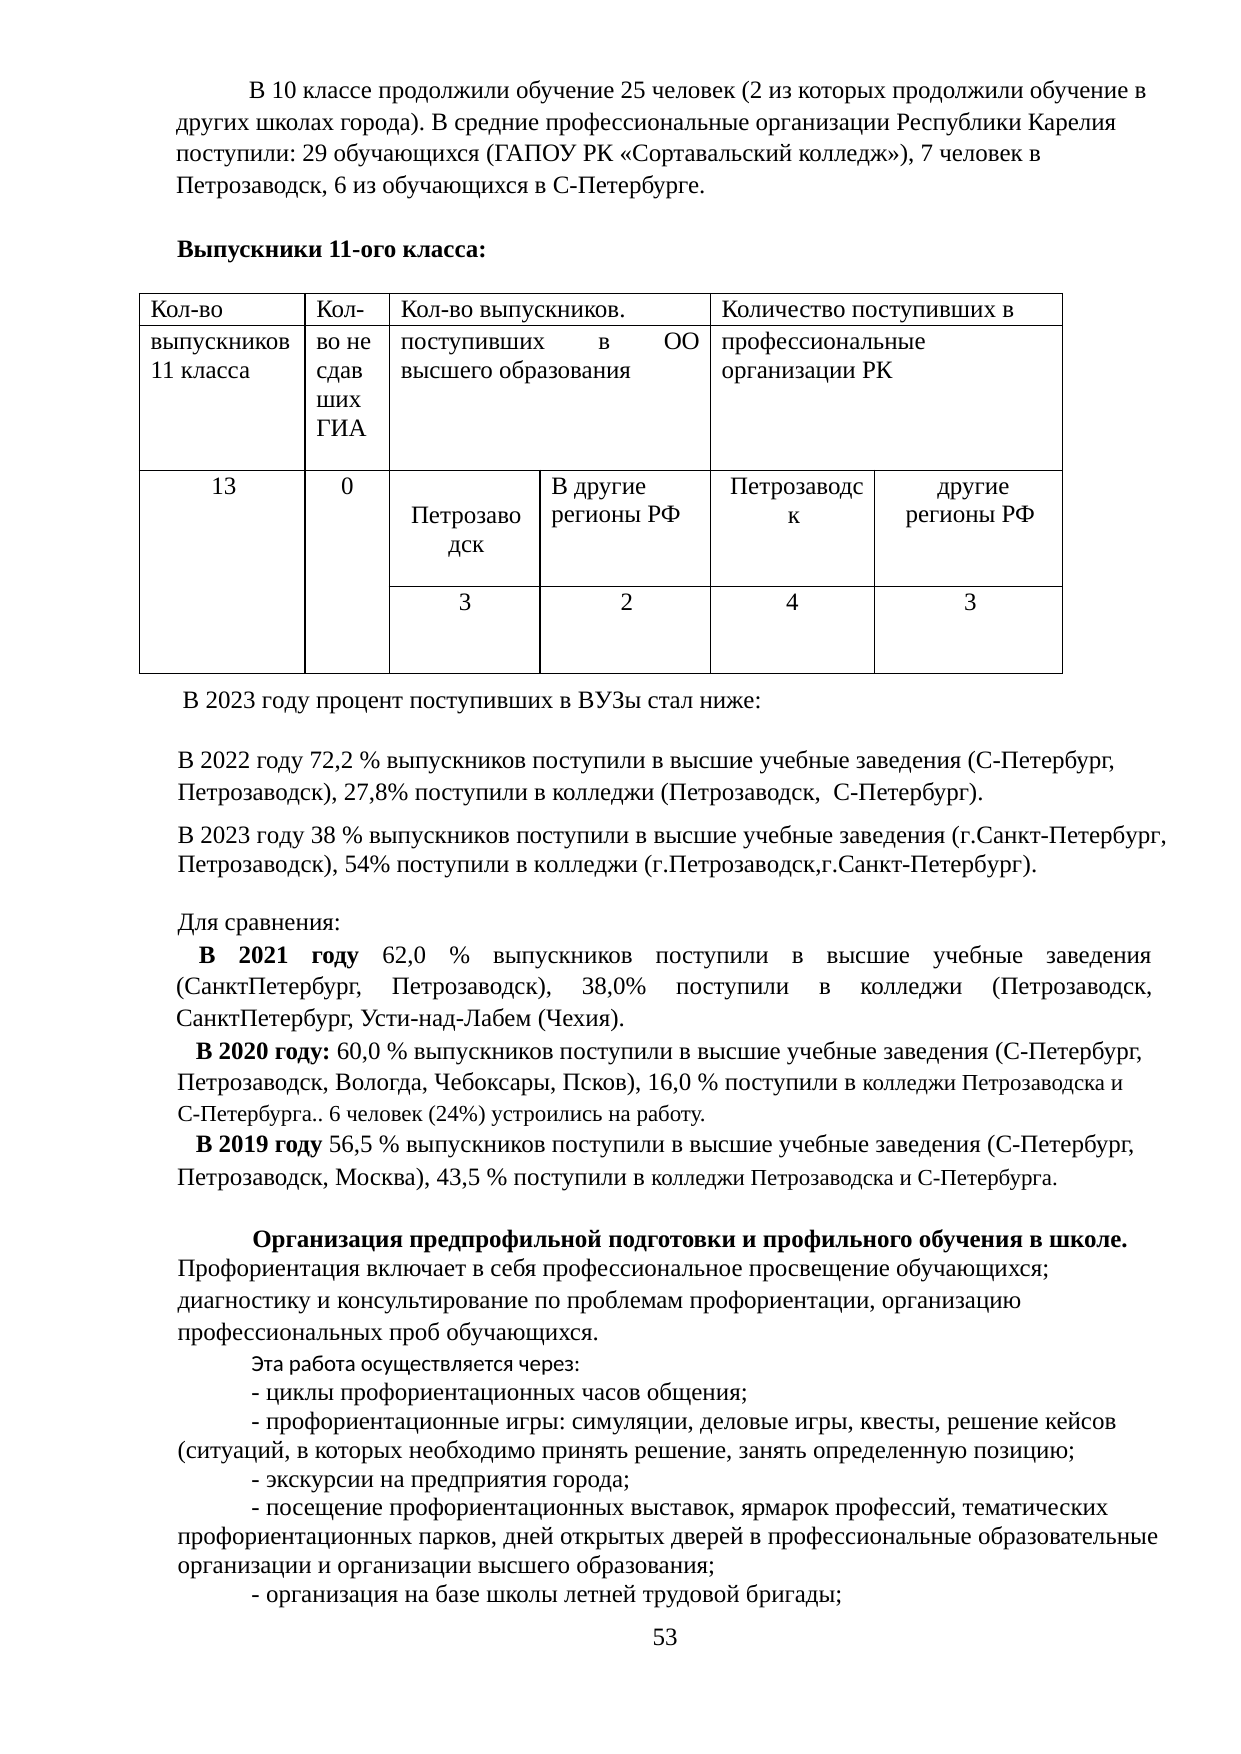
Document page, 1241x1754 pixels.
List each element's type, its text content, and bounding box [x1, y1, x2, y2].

text С-Петербурга.. 6 человек (24%) устроились на работу. [177, 1100, 1171, 1126]
table_cell [1063, 470, 1067, 586]
table_cell Петрозаводск [711, 471, 874, 586]
text - организация на базе школы летней трудовой бригады; [177, 1579, 1171, 1607]
text В 10 классе продолжили обучение 25 человек (2 из которых продолжили обучение в других школах города). В средние профессиональные организации Республики Карелия поступили: 29 обучающихся (ГАПОУ РК «Сортавальский колледж»), 7 человек в Петрозаводск, 6 из обучающихся в С-Петербурге. [176, 75, 1153, 198]
text - посещение профориентационных выставок, ярмарок профессий, тематических профориентационных парков, дней открытых дверей в профессиональные образовательные организации и организации высшего образования; [177, 1492, 1171, 1579]
table_cell [1063, 586, 1067, 673]
table_cell 2 [541, 587, 710, 673]
table_cell 4 [711, 587, 874, 673]
table_cell во не сдав ших ГИА [306, 326, 389, 469]
text В 2021 году 62,0 % выпускников поступили в высшие учебные заведения (СанктПетербург, Петрозаводск), 38,0% поступили в колледжи (Петрозаводск, СанктПетербург, Усти-над-Лабем (Чехия). [176, 940, 1153, 1032]
table_cell 3 [875, 587, 1062, 673]
table_cell другие регионы РФ [875, 471, 1062, 586]
text В 2023 году процент поступивших в ВУЗы стал ниже: [177, 685, 1171, 714]
text - циклы профориентационных часов общения; [177, 1377, 1171, 1406]
table_cell поступивших в ОО высшего образования [390, 326, 710, 469]
table_header Кол-во [140, 294, 304, 324]
text - профориентационные игры: симуляции, деловые игры, квесты, решение кейсов (ситуаций, в которых необходимо принять решение, занять определенную позицию; [177, 1406, 1171, 1464]
text - экскурсии на предприятия города; [177, 1464, 1171, 1492]
text Организация предпрофильной подготовки и профильного обучения в школе. [252, 1224, 1153, 1253]
text Выпускники 11-ого класса: [177, 234, 1153, 263]
text В 2022 году 72,2 % выпускников поступили в высшие учебные заведения (С-Петербург, Петрозаводск), 27,8% поступили в колледжи (Петрозаводск, С-Петербург). [177, 745, 1153, 806]
table_cell 0 [306, 471, 389, 673]
table_header Кол- [306, 294, 389, 324]
text Для сравнения: [177, 907, 1152, 936]
text В 2019 году 56,5 % выпускников поступили в высшие учебные заведения (С-Петербург, [177, 1129, 1152, 1158]
text Петрозаводск, Москва), 43,5 % поступили в колледжи Петрозаводска и С-Петербурга. [177, 1162, 1152, 1191]
text В 2023 году 38 % выпускников поступили в высшие учебные заведения (г.Санкт-Петербург, Петрозаводск), 54% поступили в колледжи (г.Петрозаводск,г.Санкт-Петербург). [177, 820, 1171, 878]
table_cell 13 [140, 471, 304, 673]
table_cell 3 [390, 587, 539, 673]
table_cell профессиональные организации РК [711, 326, 1062, 469]
text В 2020 году: 60,0 % выпускников поступили в высшие учебные заведения (С-Петербург, Петрозаводск, Вологда, Чебоксары, Псков), 16,0 % поступили в колледжи Петрозаводска и [177, 1036, 1152, 1096]
text Эта работа осуществляется через: [177, 1349, 1171, 1377]
table_header Кол-во выпускников. [390, 294, 710, 324]
table_cell выпускников 11 класса [140, 326, 304, 469]
text Профориентация включает в себя профессиональное просвещение обучающихся; диагностику и консультирование по проблемам профориентации, организацию профессиональных проб обучающихся. [177, 1253, 1152, 1345]
table_cell Петрозаво дск [390, 471, 539, 586]
table_header [1063, 293, 1067, 324]
table_header Количество поступивших в [711, 294, 1062, 324]
table_cell [1063, 325, 1067, 469]
table_cell В другие регионы РФ [541, 471, 710, 586]
